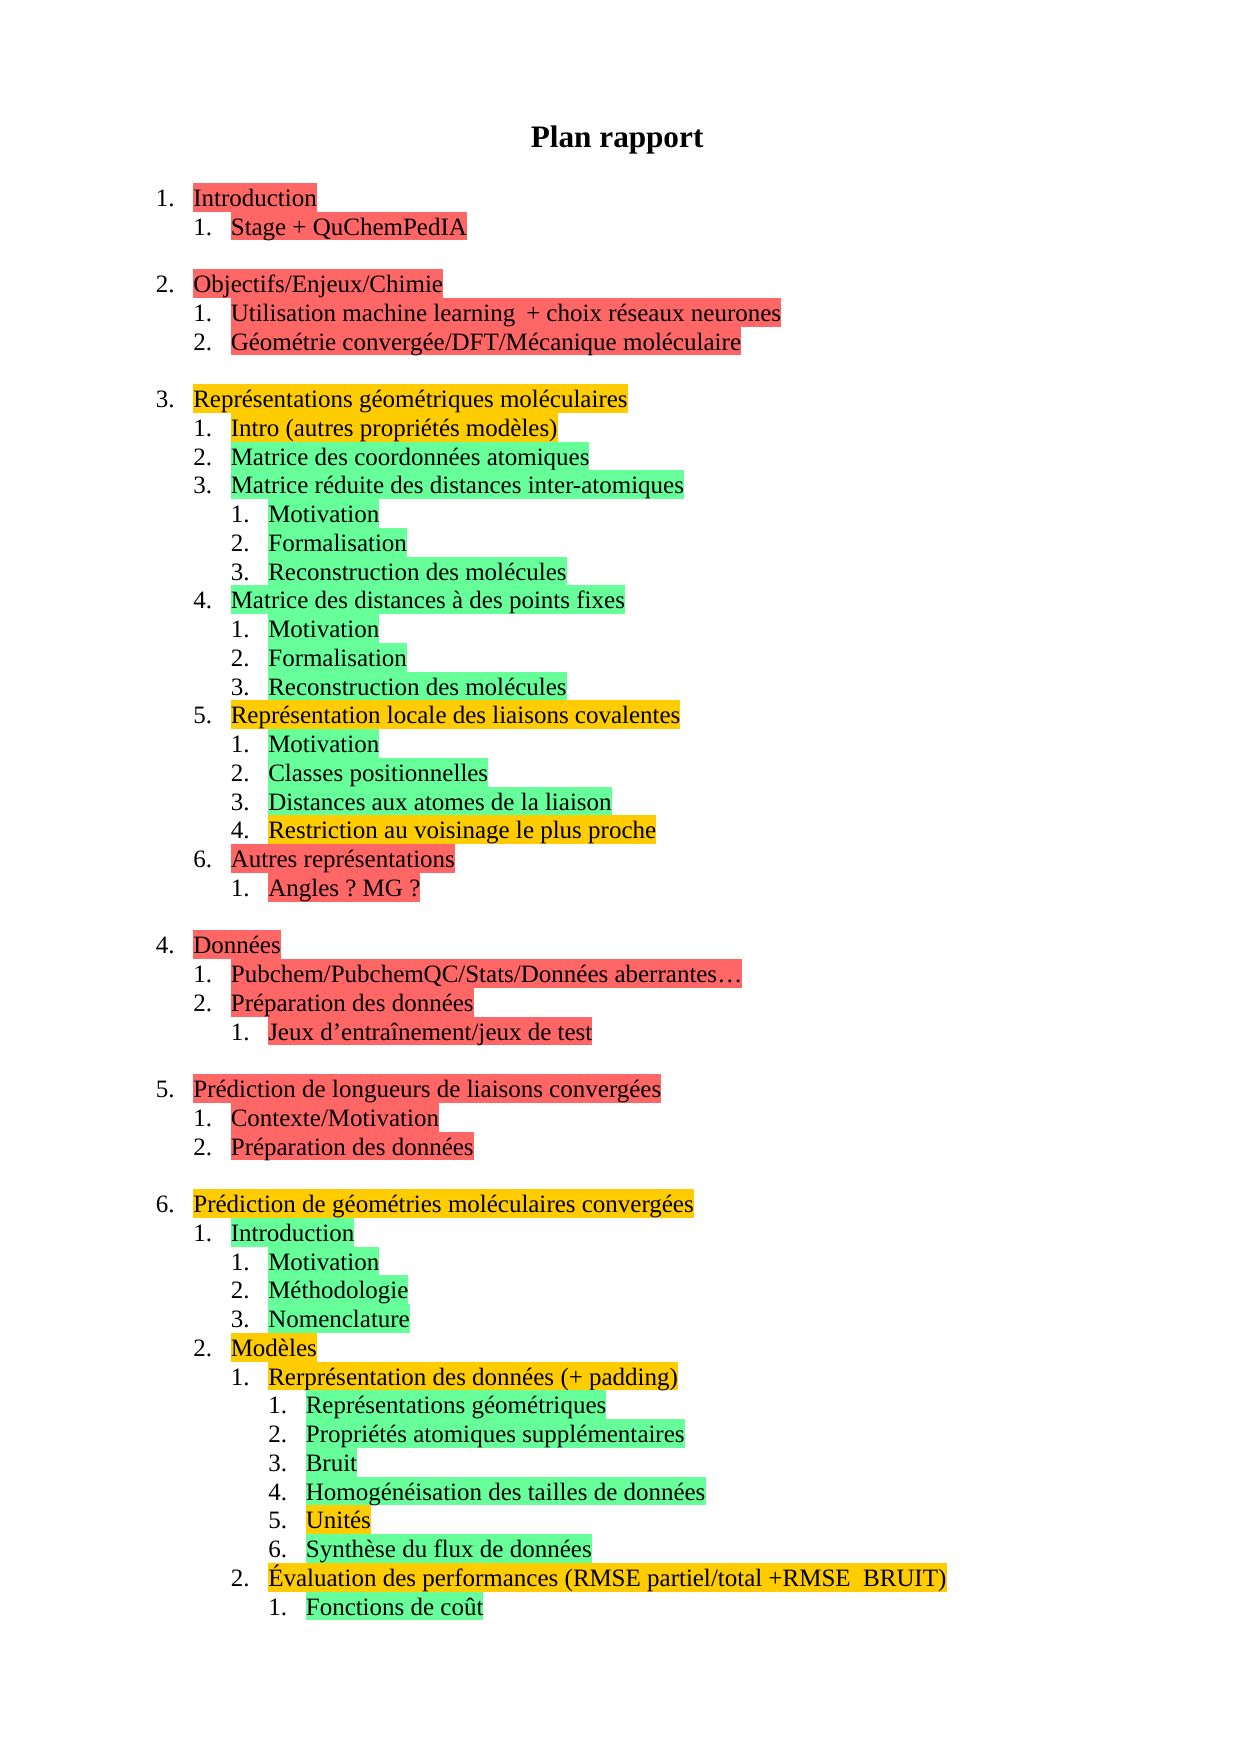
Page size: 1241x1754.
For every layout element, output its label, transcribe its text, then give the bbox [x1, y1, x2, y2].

list Jeux d’entraînement/jeux de test [231, 1017, 1122, 1045]
list Géométrie convergée/DFT/Mécanique moléculaire [193, 327, 1122, 355]
list Matrice réduite des distances inter-atomiques [193, 470, 1122, 499]
list Classes positionnelles [231, 758, 1122, 787]
list Autres représentations [193, 844, 1122, 873]
list Introduction [193, 1218, 1122, 1247]
list Prédiction de géométries moléculaires convergées [156, 1189, 1122, 1218]
list Stage + QuChemPedIA [193, 212, 1122, 240]
list Restriction au voisinage le plus proche [231, 815, 1122, 844]
list Préparation des données [193, 1132, 1122, 1160]
list Formalisation [231, 528, 1122, 557]
list Contexte/Motivation [193, 1103, 1122, 1132]
list Motivation [231, 614, 1122, 643]
list Distances aux atomes de la liaison [231, 787, 1122, 815]
list Motivation [231, 729, 1122, 758]
list Prédiction de longueurs de liaisons convergées [156, 1074, 1122, 1103]
list Introduction [156, 183, 1122, 212]
list Propriétés atomiques supplémentaires [268, 1419, 1122, 1448]
list Rerprésentation des données (+ padding) [231, 1362, 1122, 1390]
list Méthodologie [231, 1275, 1122, 1304]
list Bruit [268, 1448, 1122, 1477]
list Objectifs/Enjeux/Chimie [156, 269, 1122, 298]
list Angles ? MG ? [231, 873, 1122, 902]
list Évaluation des performances (RMSE partiel/total +RMSE BRUIT) [231, 1563, 1122, 1592]
list Représentations géométriques moléculaires [156, 384, 1122, 413]
list Homogénéisation des tailles de données [268, 1477, 1122, 1505]
list Utilisation machine learning + choix réseaux neurones [193, 298, 1122, 327]
list Unités [268, 1505, 1122, 1534]
list Fonctions de coût [268, 1592, 1122, 1620]
list Motivation [231, 499, 1122, 528]
list Données [156, 930, 1122, 959]
list Matrice des coordonnées atomiques [193, 442, 1122, 470]
list Reconstruction des molécules [231, 557, 1122, 585]
text Plan rapport [118, 118, 1122, 154]
list Synthèse du flux de données [268, 1534, 1122, 1563]
list Formalisation [231, 643, 1122, 672]
list Pubchem/PubchemQC/Stats/Données aberrantes… [193, 959, 1122, 988]
list Intro (autres propriétés modèles) [193, 413, 1122, 442]
list Nomenclature [231, 1304, 1122, 1333]
list Reconstruction des molécules [231, 672, 1122, 700]
list Motivation [231, 1247, 1122, 1275]
list Matrice des distances à des points fixes [193, 585, 1122, 614]
list Représentations géométriques [268, 1390, 1122, 1419]
list Représentation locale des liaisons covalentes [193, 700, 1122, 729]
list Modèles [193, 1333, 1122, 1362]
list Préparation des données [193, 988, 1122, 1017]
